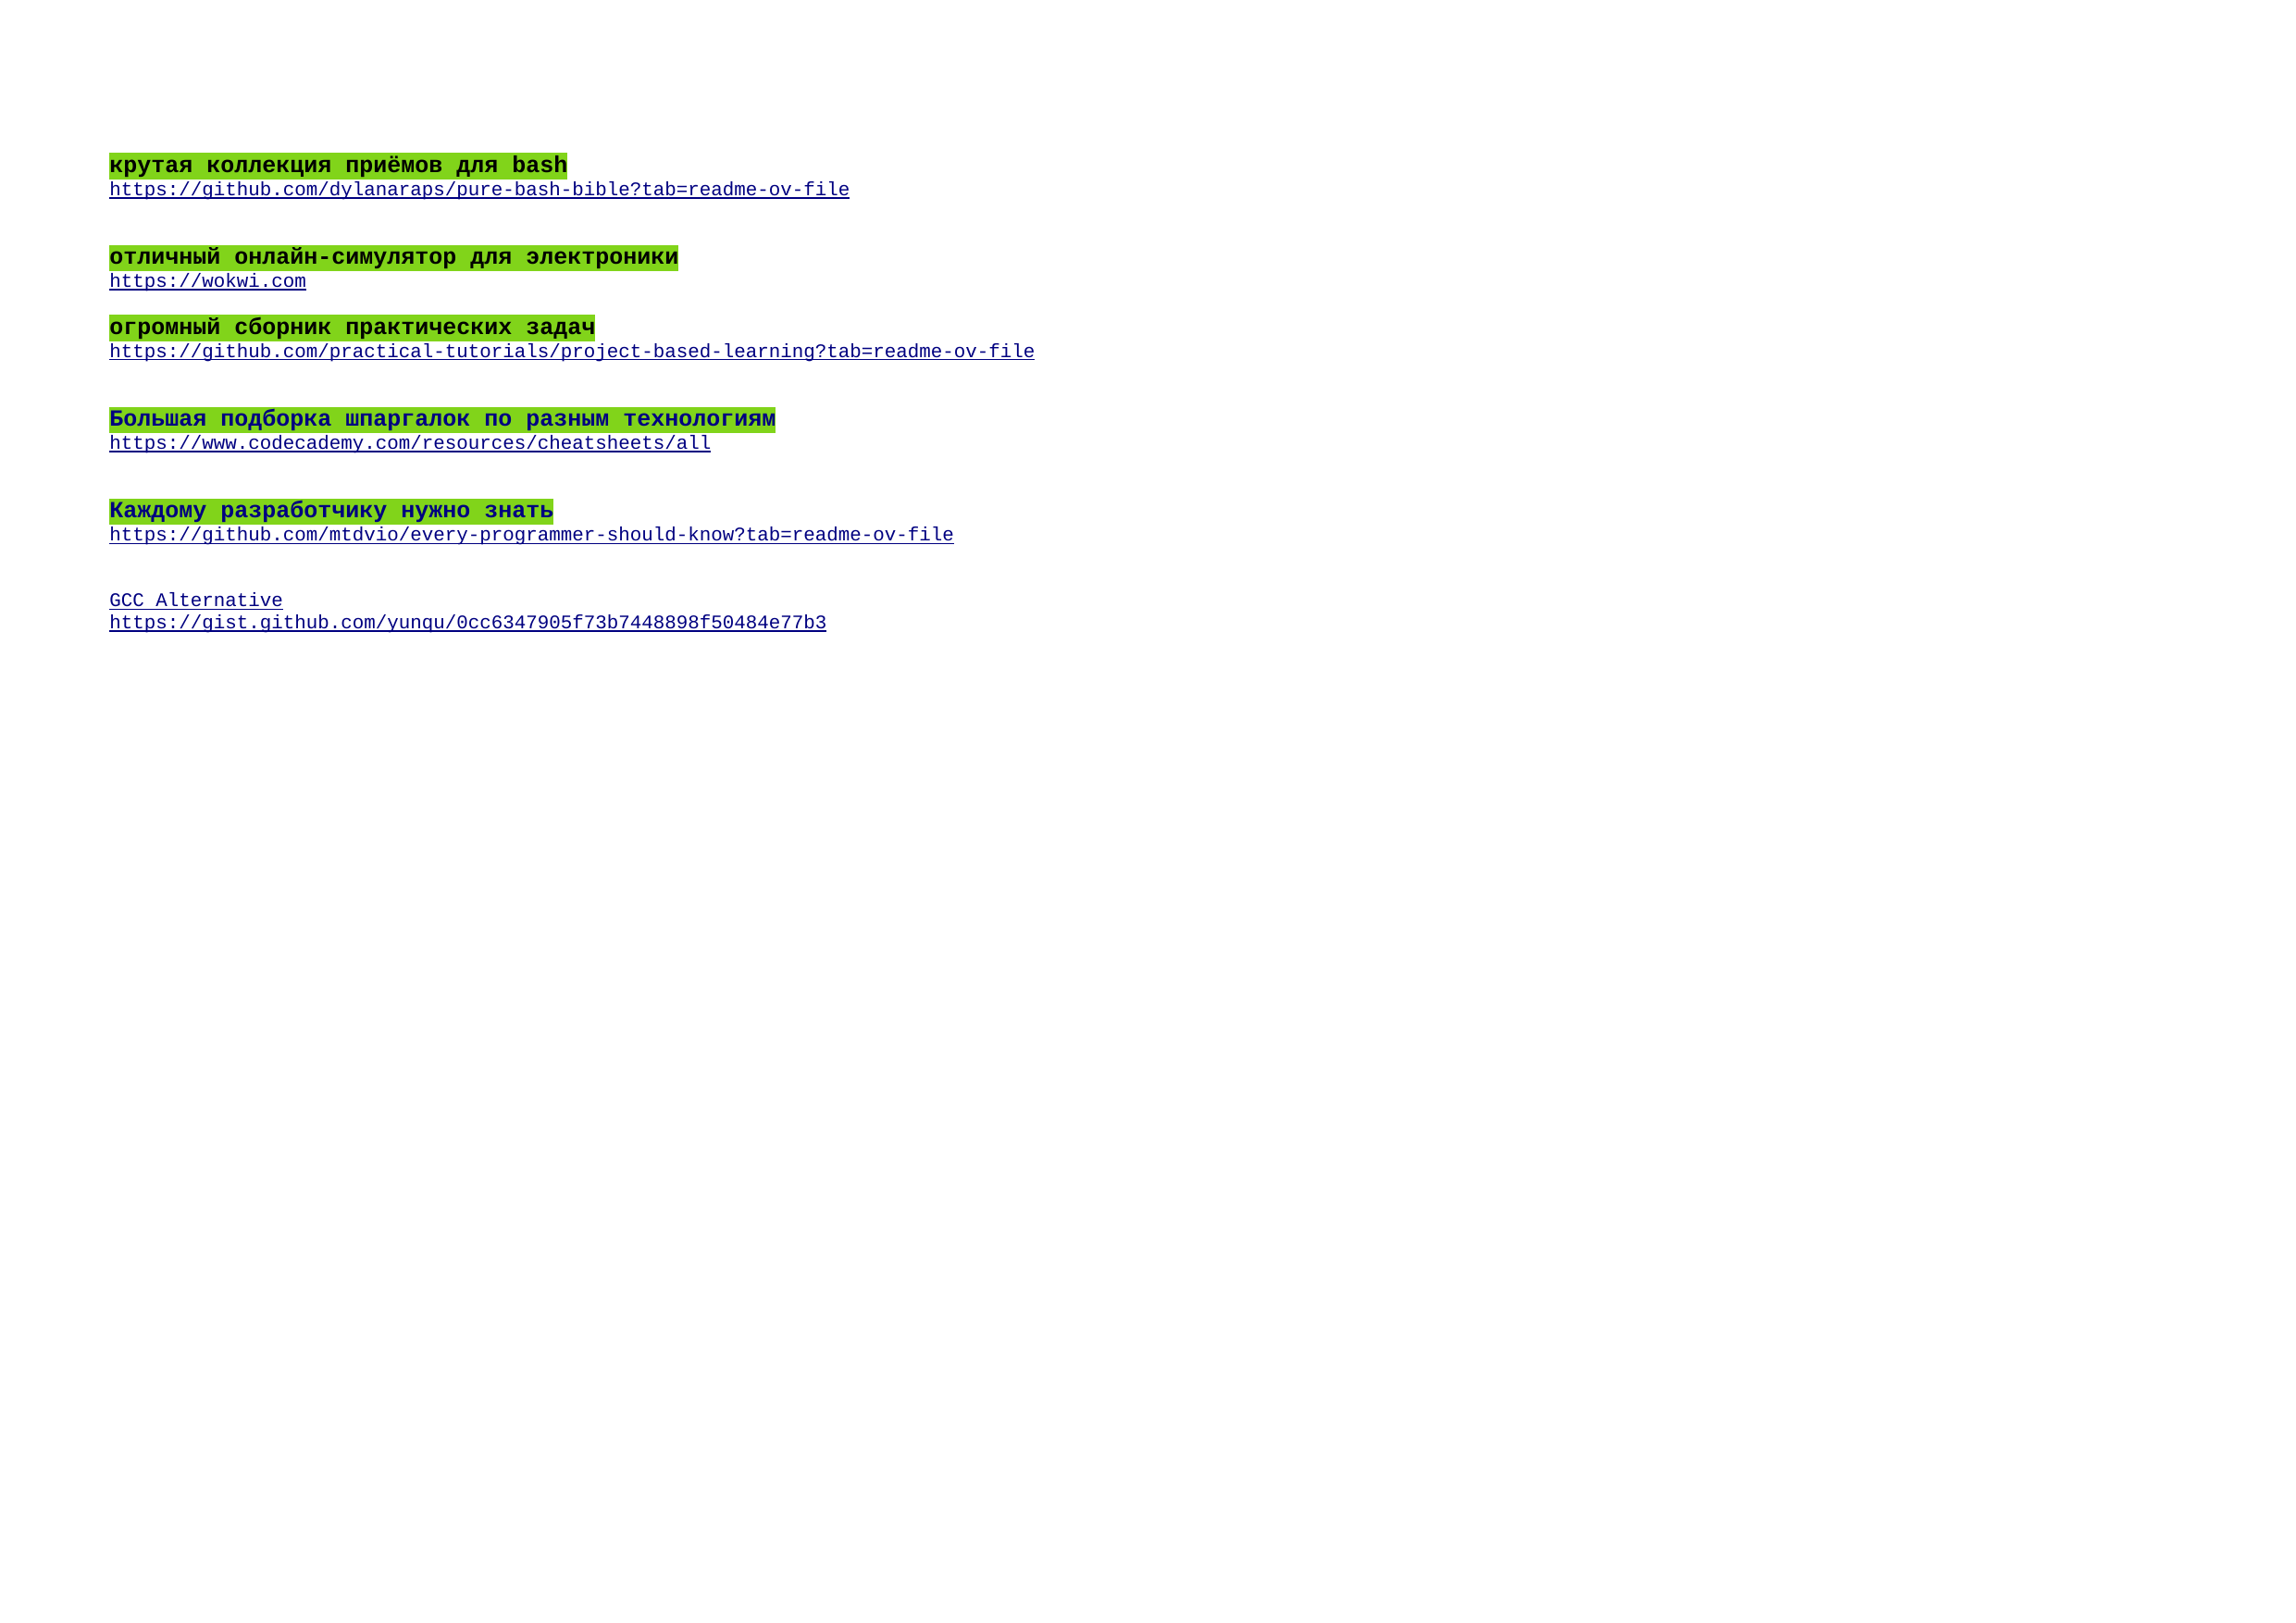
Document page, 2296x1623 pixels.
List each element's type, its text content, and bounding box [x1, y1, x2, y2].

text https://www.codecademy.com/resources/cheatsheets/all [109, 433, 2186, 455]
text огромный сборник практических задач [109, 315, 2186, 341]
text https://github.com/mtdvio/every-programmer-should-know?tab=readme-ov-file [109, 525, 2186, 547]
text Большая подборка шпаргалок по разным технологиям [109, 406, 2186, 433]
text https://github.com/dylanaraps/pure-bash-bible?tab=readme-ov-file [109, 180, 2186, 201]
text Каждому разработчику нужно знать [109, 499, 2186, 525]
text GCC Alternative [109, 590, 2186, 613]
text https://wokwi.com [109, 271, 2186, 293]
text https://github.com/practical-tutorials/project-based-learning?tab=readme-ov-file [109, 341, 2186, 363]
text https://gist.github.com/yunqu/0cc6347905f73b7448898f50484e77b3 [109, 613, 2186, 634]
text отличный онлайн-симулятор для электроники [109, 245, 2186, 271]
text крутая коллекция приёмов для bash [109, 153, 2186, 180]
